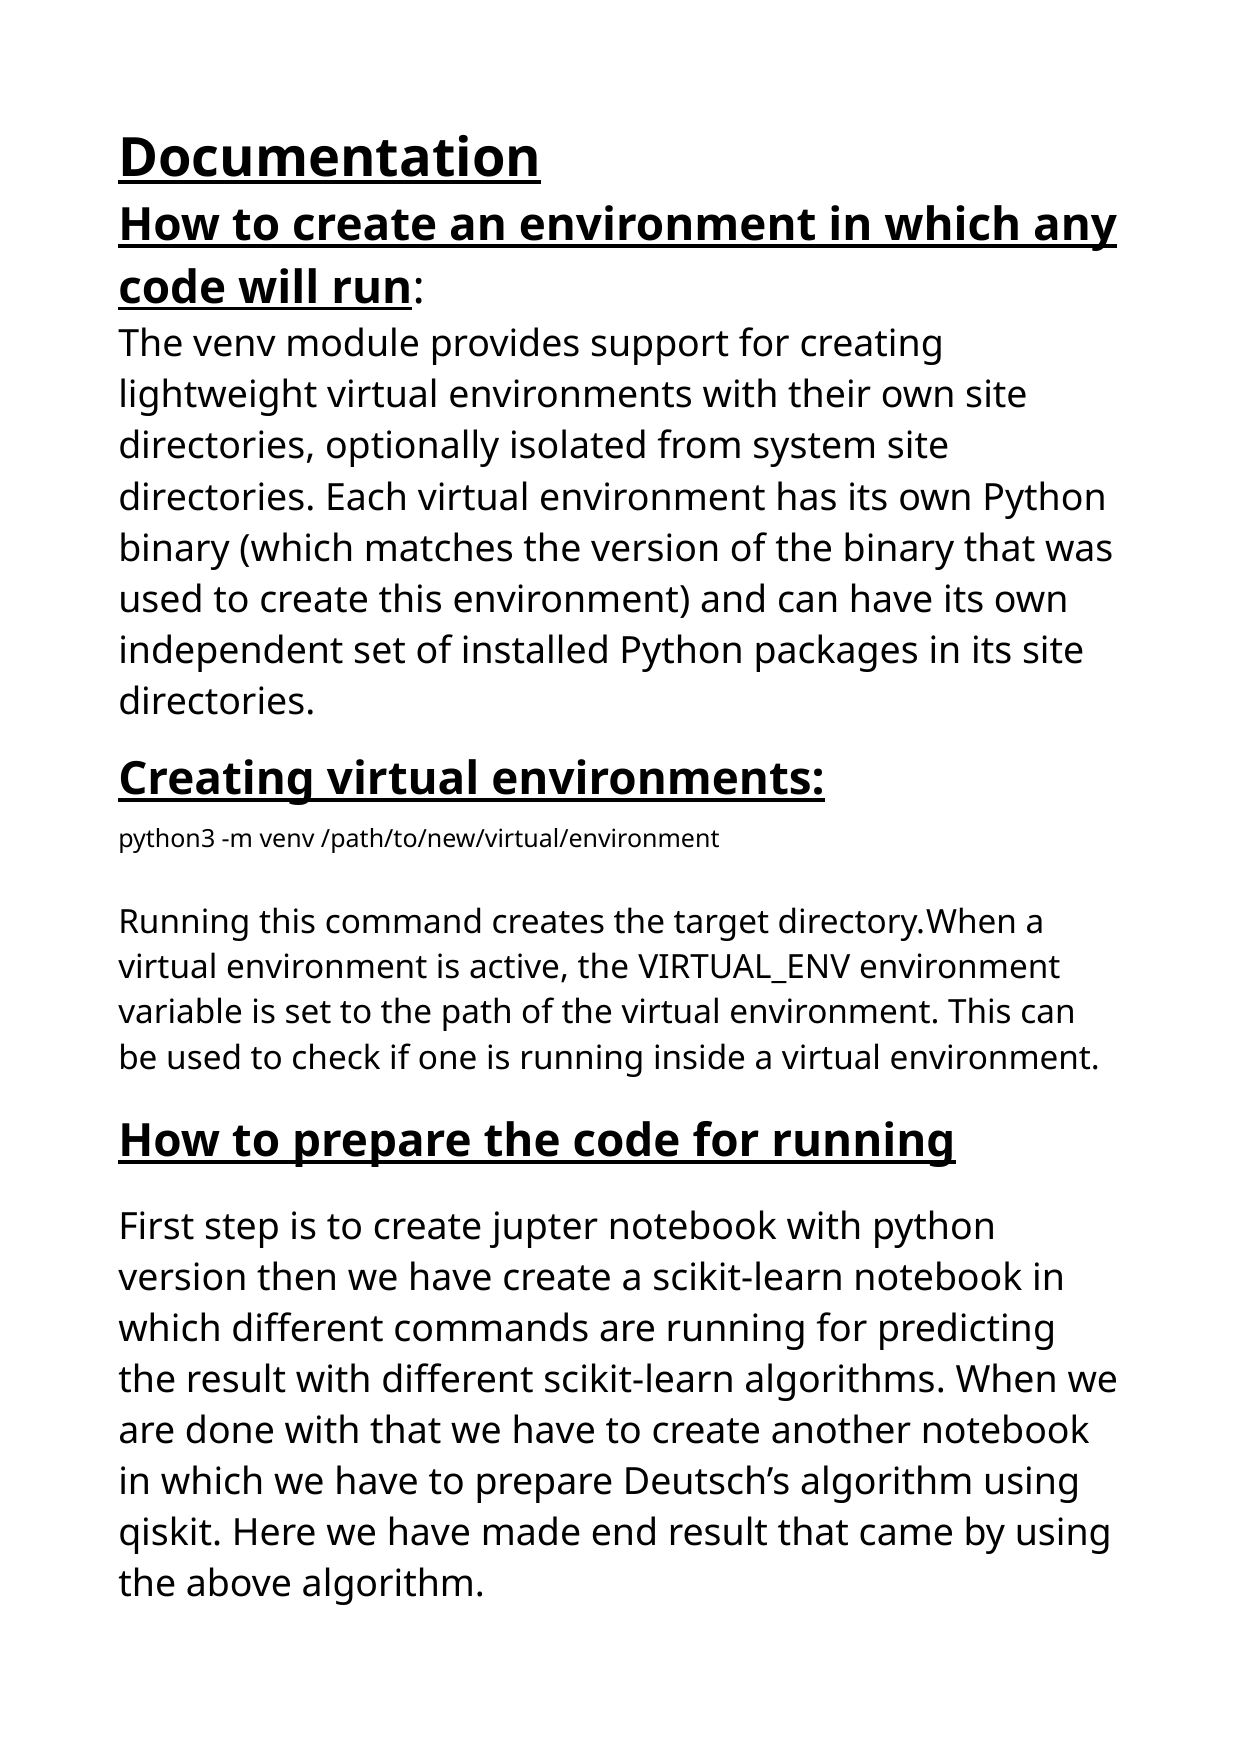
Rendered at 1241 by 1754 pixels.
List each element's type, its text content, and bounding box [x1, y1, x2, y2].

text Documentation [118, 118, 1122, 192]
text How to prepare the code for running [118, 1108, 1122, 1170]
text The venv module provides support for creating lightweight virtual environments with their own site directories, optionally isolated from system site directories. Each virtual environment has its own Python binary (which matches the version of the binary that was used to create this environment) and can have its own independent set of installed Python packages in its site directories. [118, 317, 1122, 725]
subtitle Creating virtual environments: [118, 746, 1122, 808]
text python3 -m venv /path/to/new/virtual/environment [118, 821, 1122, 855]
text How to create an environment in which any code will run: [118, 192, 1122, 317]
text First step is to create jupter notebook with python version then we have create a scikit-learn notebook in which different commands are running for predicting the result with different scikit-learn algorithms. When we are done with that we have to create another notebook in which we have to prepare Deutsch’s algorithm using qiskit. Here we have made end result that came by using the above algorithm. [118, 1199, 1122, 1607]
text Running this command creates the target directory.When a virtual environment is active, the VIRTUAL_ENV environment variable is set to the path of the virtual environment. This can be used to check if one is running inside a virtual environment. [118, 897, 1122, 1079]
